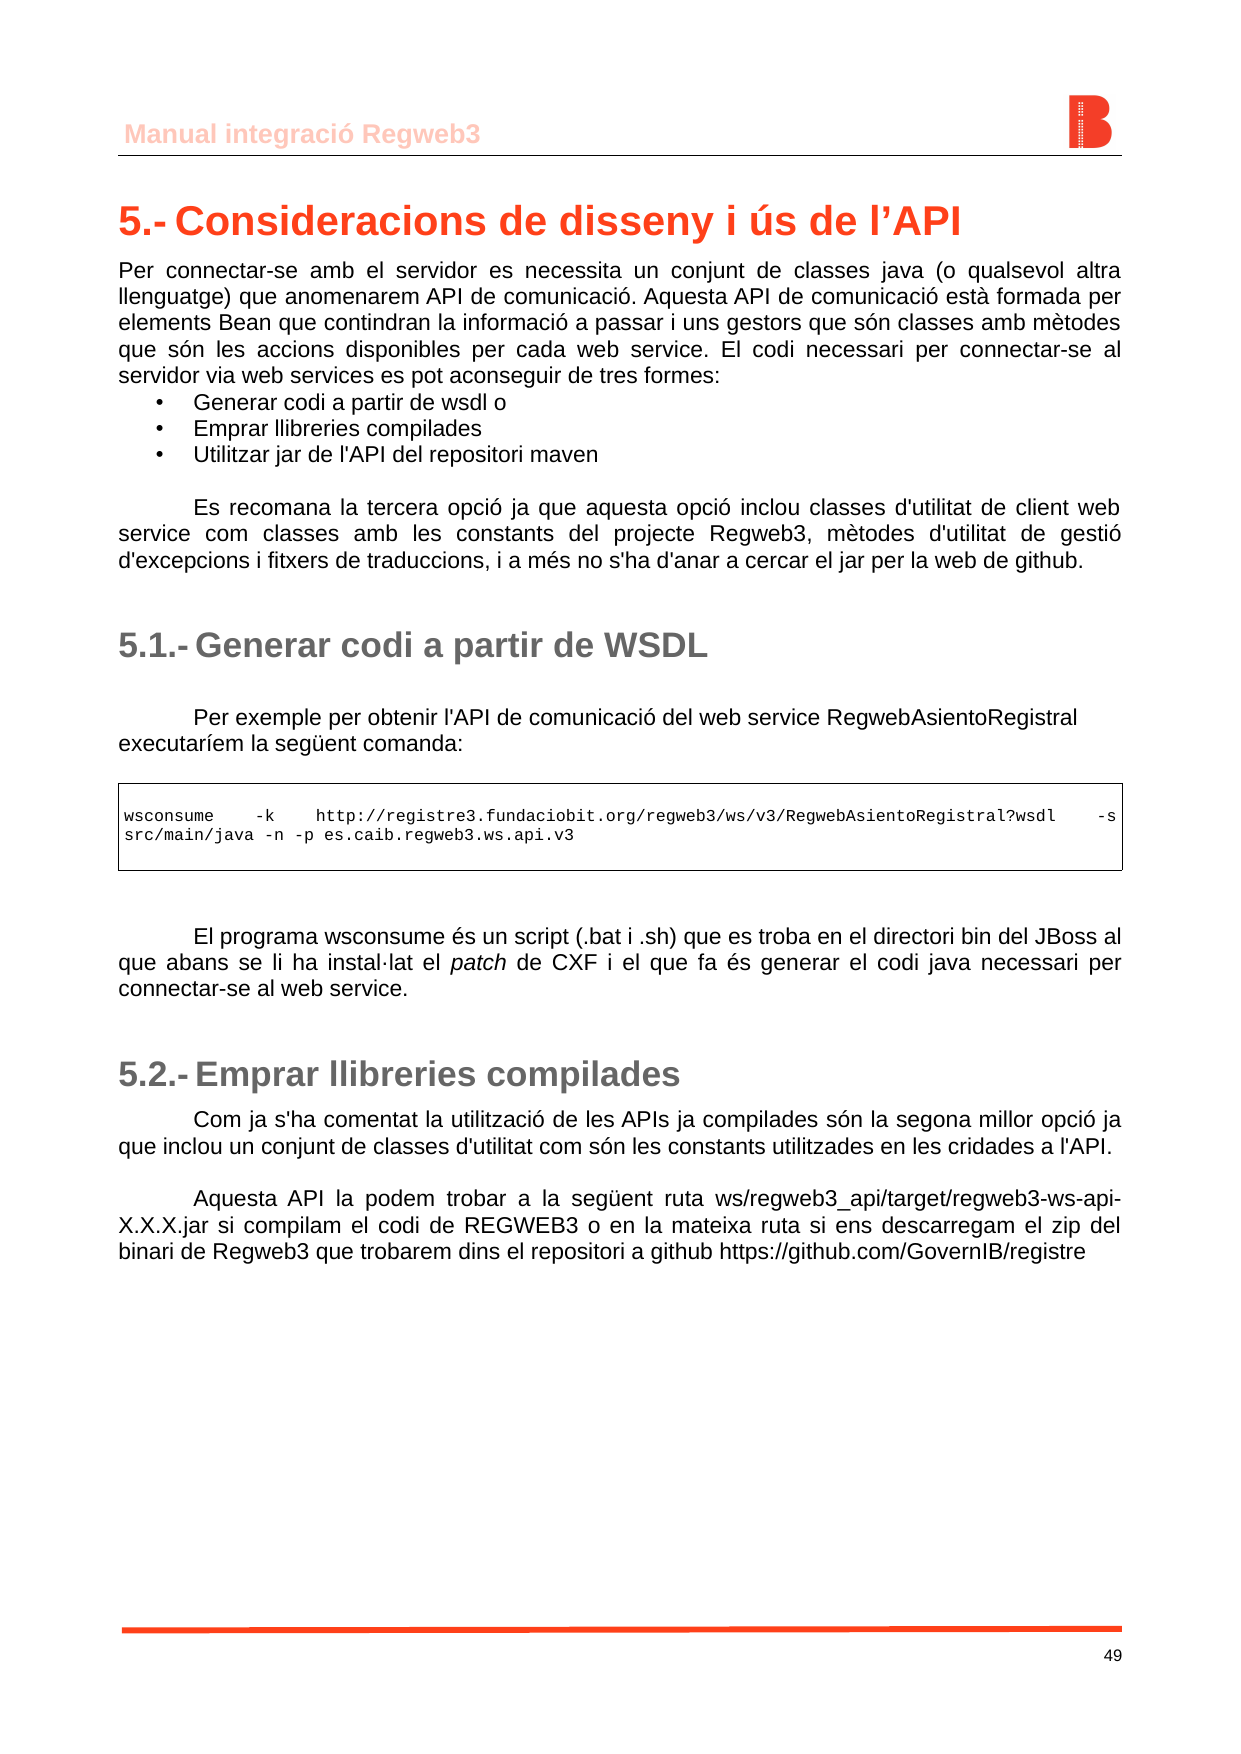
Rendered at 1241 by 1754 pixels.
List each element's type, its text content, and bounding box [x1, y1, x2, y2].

table_header wsconsume -k http://registre3.fundaciobit.org/regweb3/ws/v3/RegwebAsientoRegistral?wsdl -s src/main/java -n -p es.caib.regweb3.ws.api.v3 [119, 784, 1122, 870]
text Es recomana la tercera opció ja que aquesta opció inclou classes d'utilitat de client web service com classes amb les constants del projecte Regweb3, mètodes d'utilitat de gestió d'excepcions i fitxers de traduccions, i a més no s'ha d'anar a cercar el jar per la web de github. [118, 494, 1122, 573]
text Com ja s'ha comentat la utilització de les APIs ja compilades són la segona millor opció ja que inclou un conjunt de classes d'utilitat com són les constants utilitzades en les cridades a l'API. [118, 1106, 1122, 1159]
list Generar codi a partir de wsdl o [156, 388, 1122, 415]
picture [1063, 94, 1117, 150]
subtitle Consideracions de disseny i ús de l’API [118, 196, 1122, 244]
text Per connectar-se amb el servidor es necessita un conjunt de classes java (o qualsevol altra llenguatge) que anomenarem API de comunicació. Aquesta API de comunicació està formada per elements Bean que contindran la informació a passar i uns gestors que són classes amb mètodes que són les accions disponibles per cada web service. El codi necessari per connectar-se al servidor via web services es pot aconseguir de tres formes: [118, 257, 1122, 388]
text El programa wsconsume és un script (.bat i .sh) que es troba en el directori bin del JBoss al que abans se li ha instal·lat el patch de CXF i el que fa és generar el codi java necessari per connectar-se al web service. [118, 923, 1122, 1002]
text Per exemple per obtenir l'API de comunicació del web service RegwebAsientoRegistral executaríem la següent comanda: [118, 704, 1122, 757]
text Aquesta API la podem trobar a la següent ruta ws/regweb3_api/target/regweb3-ws-api-X.X.X.jar si compilam el codi de REGWEB3 o en la mateixa ruta si ens descarregam el zip del binari de Regweb3 que trobarem dins el repositori a github https://github.com/GovernIB/registre [118, 1185, 1122, 1264]
list Utilitzar jar de l'API del repositori maven [156, 441, 1122, 467]
subtitle Generar codi a partir de WSDL [118, 624, 1122, 665]
list Emprar llibreries compilades [156, 415, 1122, 441]
subtitle Emprar llibreries compilades [118, 1053, 1122, 1094]
